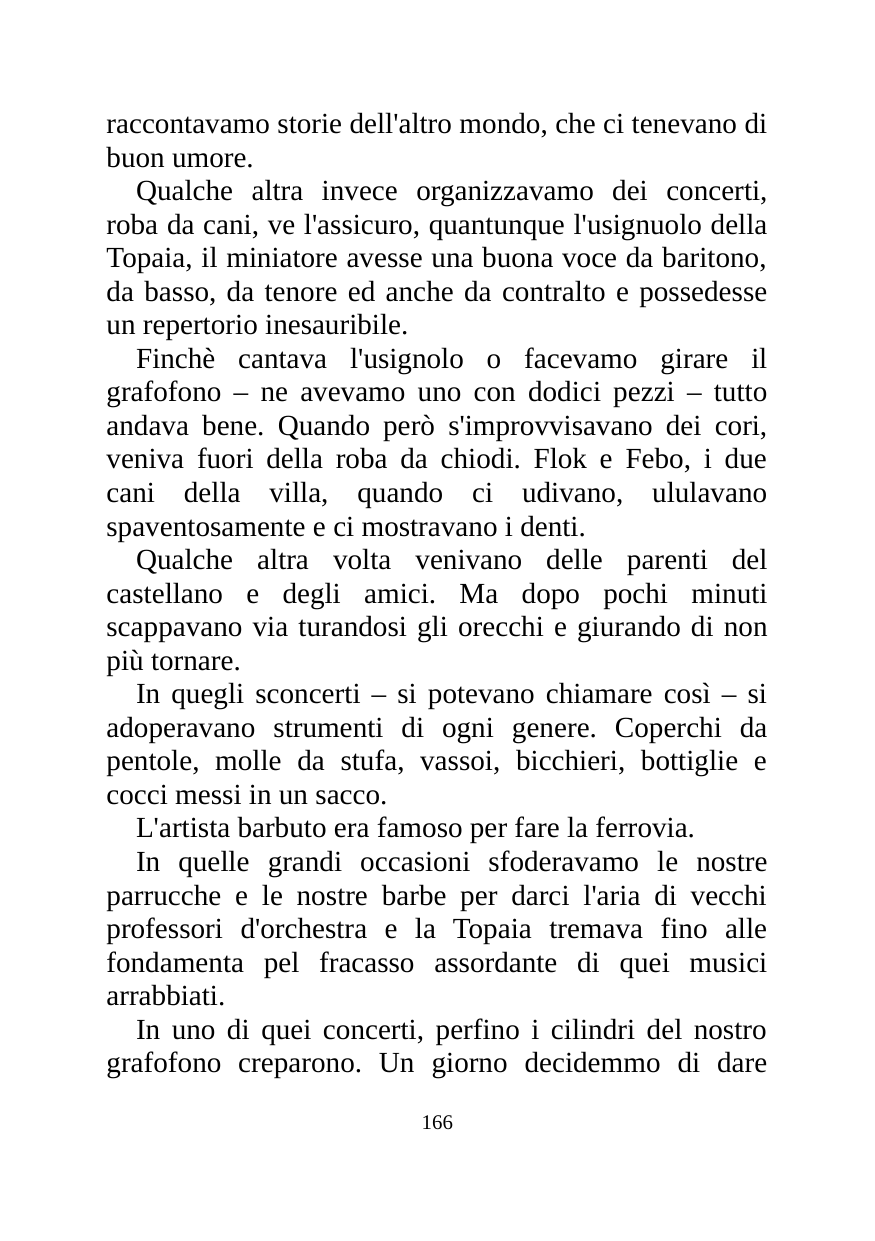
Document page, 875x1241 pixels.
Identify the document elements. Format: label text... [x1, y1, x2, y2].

text In quelle grandi occasioni sfoderavamo le nostre parrucche e le nostre barbe per darci l'aria di vecchi professori d'orchestra e la Topaia tremava fino alle fondamenta pel fracasso assordante di quei musici arrabbiati. [106, 844, 768, 1012]
text raccontavamo storie dell'altro mondo, che ci tenevano di buon umore. [106, 106, 768, 173]
text In uno di quei concerti, perfino i cilindri del nostro grafofono creparono. Un giorno decidemmo di dare [106, 1012, 768, 1079]
text Qualche altra invece organizzavamo dei concerti, roba da cani, ve l'assicuro, quantunque l'usignuolo della Topaia, il miniatore avesse una buona voce da baritono, da basso, da tenore ed anche da contralto e possedesse un repertorio inesauribile. [106, 173, 768, 341]
text Qualche altra volta venivano delle parenti del castellano e degli amici. Ma dopo pochi minuti scappavano via turandosi gli orecchi e giurando di non più tornare. [106, 542, 768, 676]
text L'artista barbuto era famoso per fare la ferrovia. [106, 811, 768, 844]
text Finchè cantava l'usignolo o facevamo girare il grafofono – ne avevamo uno con dodici pezzi – tutto andava bene. Quando però s'improvvisavano dei cori, veniva fuori della roba da chiodi. Flok e Febo, i due cani della villa, quando ci udivano, ululavano spaventosamente e ci mostravano i denti. [106, 341, 768, 542]
text In quegli sconcerti – si potevano chiamare così – si adoperavano strumenti di ogni genere. Coperchi da pentole, molle da stufa, vassoi, bicchieri, bottiglie e cocci messi in un sacco. [106, 676, 768, 811]
